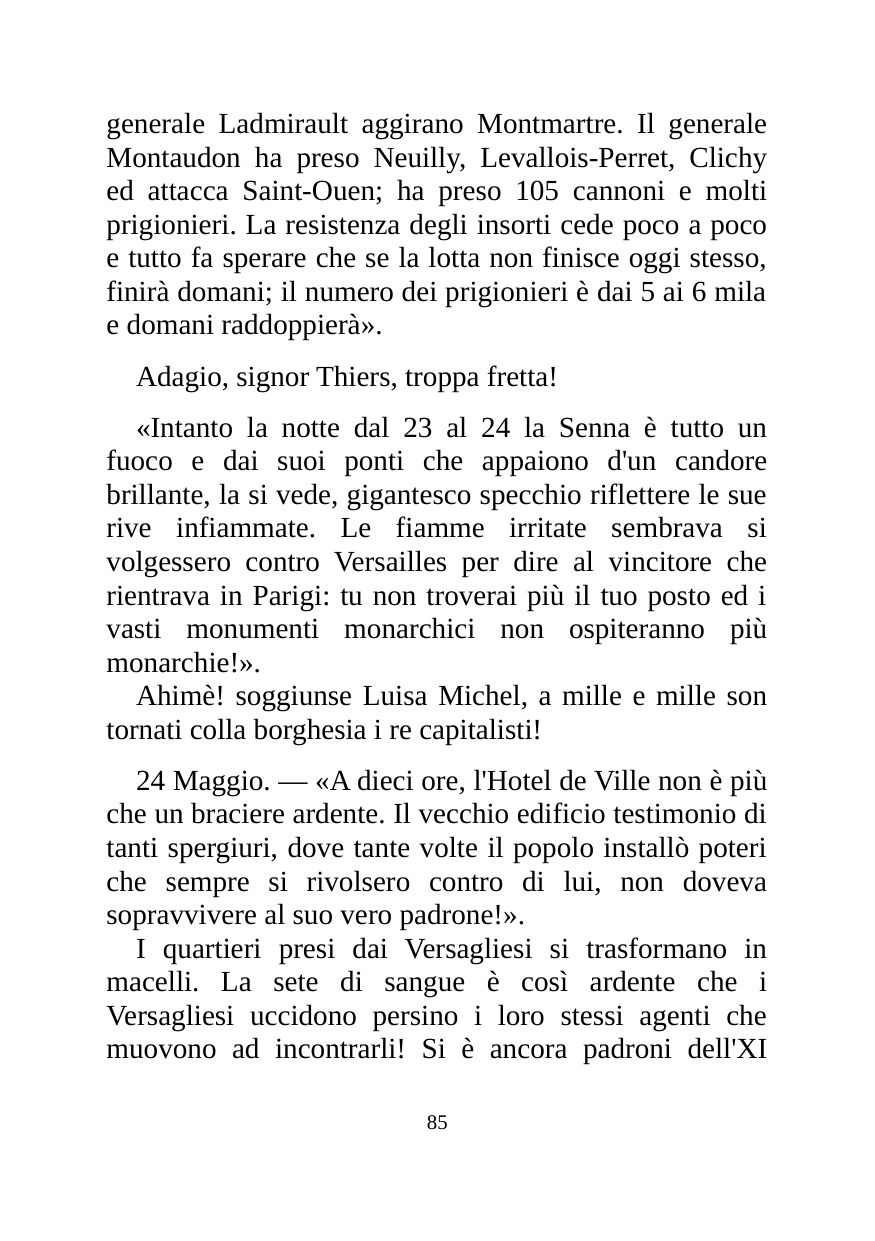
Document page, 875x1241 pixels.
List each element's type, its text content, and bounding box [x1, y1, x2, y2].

text «Intanto la notte dal 23 al 24 la Senna è tutto un fuoco e dai suoi ponti che appaiono d'un candore brillante, la si vede, gigantesco specchio riflettere le sue rive infiammate. Le fiamme irritate sembrava si volgessero contro Versailles per dire al vincitore che rientrava in Parigi: tu non troverai più il tuo posto ed i vasti monumenti monarchici non ospiteranno più monarchie!». [106, 410, 768, 678]
text Adagio, signor Thiers, troppa fretta! [106, 359, 768, 392]
text generale Ladmirault aggirano Montmartre. Il generale Montaudon ha preso Neuilly, Levallois-Perret, Clichy ed attacca Saint-Ouen; ha preso 105 cannoni e molti prigionieri. La resistenza degli insorti cede poco a poco e tutto fa sperare che se la lotta non finisce oggi stesso, finirà domani; il numero dei prigionieri è dai 5 ai 6 mila e domani raddoppierà». [106, 106, 768, 341]
text I quartieri presi dai Versagliesi si trasformano in macelli. La sete di sangue è così ardente che i Versagliesi uccidono persino i loro stessi agenti che muovono ad incontrarli! Si è ancora padroni dell'XI [106, 931, 768, 1065]
text 24 Maggio. — «A dieci ore, l'Hotel de Ville non è più che un braciere ardente. Il vecchio edificio testimonio di tanti spergiuri, dove tante volte il popolo installò poteri che sempre si rivolsero contro di lui, non doveva sopravvivere al suo vero padrone!». [106, 763, 768, 931]
text Ahimè! soggiunse Luisa Michel, a mille e mille son tornati colla borghesia i re capitalisti! [106, 678, 768, 745]
